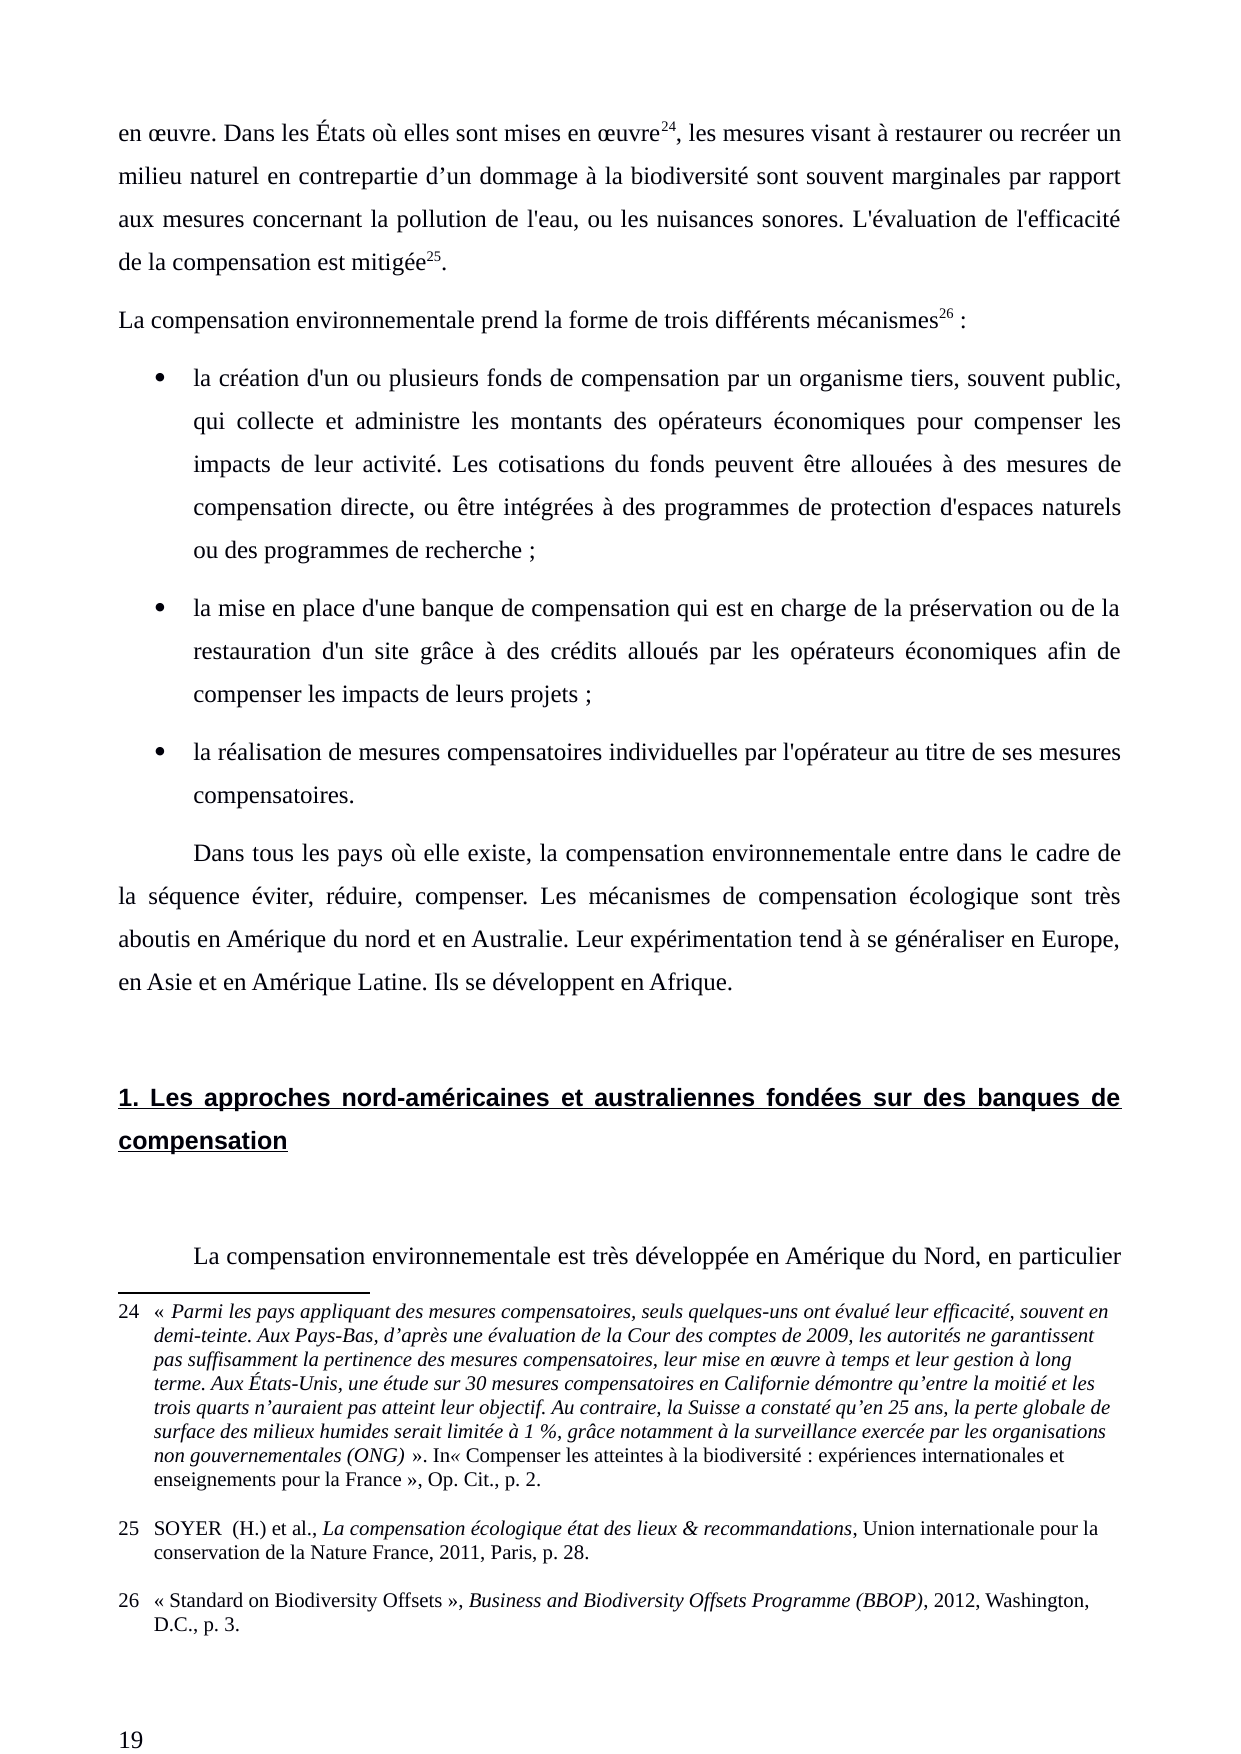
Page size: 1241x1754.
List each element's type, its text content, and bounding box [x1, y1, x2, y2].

list la mise en place d'une banque de compensation qui est en charge de la préservation ou de la restauration d'un site grâce à des crédits alloués par les opérateurs économiques afin de compenser les impacts de leurs projets ; [156, 593, 1122, 708]
text « Parmi les pays appliquant des mesures compensatoires, seuls quelques-uns ont évalué leur efficacité, souvent en demi-teinte. Aux Pays-Bas, d’après une évaluation de la Cour des comptes de 2009, les autorités ne garantissent pas suffisamment la pertinence des mesures compensatoires, leur mise en œuvre à temps et leur gestion à long terme. Aux États-Unis, une étude sur 30 mesures compensatoires en Californie démontre qu’entre la moitié et les trois quarts n’auraient pas atteint leur objectif. Au contraire, la Suisse a constaté qu’en 25 ans, la perte globale de surface des milieux humides serait limitée à 1 %, grâce notamment à la surveillance exercée par les organisations non gouvernementales (ONG) ». In« Compenser les atteintes à la biodiversité : expériences internationales et enseignements pour la France », Op. Cit., p. 2. [118, 1299, 1122, 1491]
text La compensation environnementale est très développée en Amérique du Nord, en particulier [118, 1241, 1122, 1270]
list la création d'un ou plusieurs fonds de compensation par un organisme tiers, souvent public, qui collecte et administre les montants des opérateurs économiques pour compenser les impacts de leur activité. Les cotisations du fonds peuvent être allouées à des mesures de compensation directe, ou être intégrées à des programmes de protection d'espaces naturels ou des programmes de recherche ; [156, 363, 1122, 564]
text compensation [118, 1109, 1122, 1154]
list la réalisation de mesures compensatoires individuelles par l'opérateur au titre de ses mesures compensatoires. [156, 737, 1122, 809]
text « Standard on Biodiversity Offsets », Business and Biodiversity Offsets Programme (BBOP), 2012, Washington, D.C., p. 3. [118, 1588, 1122, 1636]
text Dans tous les pays où elle existe, la compensation environnementale entre dans le cadre de la séquence éviter, réduire, compenser. Les mécanismes de compensation écologique sont très aboutis en Amérique du nord et en Australie. Leur expérimentation tend à se généraliser en Europe, en Asie et en Amérique Latine. Ils se développent en Afrique. [118, 838, 1122, 996]
text 1. Les approches nord-américaines et australiennes fondées sur des banques de [118, 1083, 1122, 1108]
text SOYER (H.) et al., La compensation écologique état des lieux & recommandations, Union internationale pour la conservation de la Nature France, 2011, Paris, p. 28. [118, 1516, 1122, 1564]
text en œuvre. Dans les États où elles sont mises en œuvre, les mesures visant à restaurer ou recréer un milieu naturel en contrepartie d’un dommage à la biodiversité sont souvent marginales par rapport aux mesures concernant la pollution de l'eau, ou les nuisances sonores. L'évaluation de l'efficacité de la compensation est mitigée. [118, 118, 1122, 276]
text La compensation environnementale prend la forme de trois différents mécanismes : [118, 305, 1122, 334]
